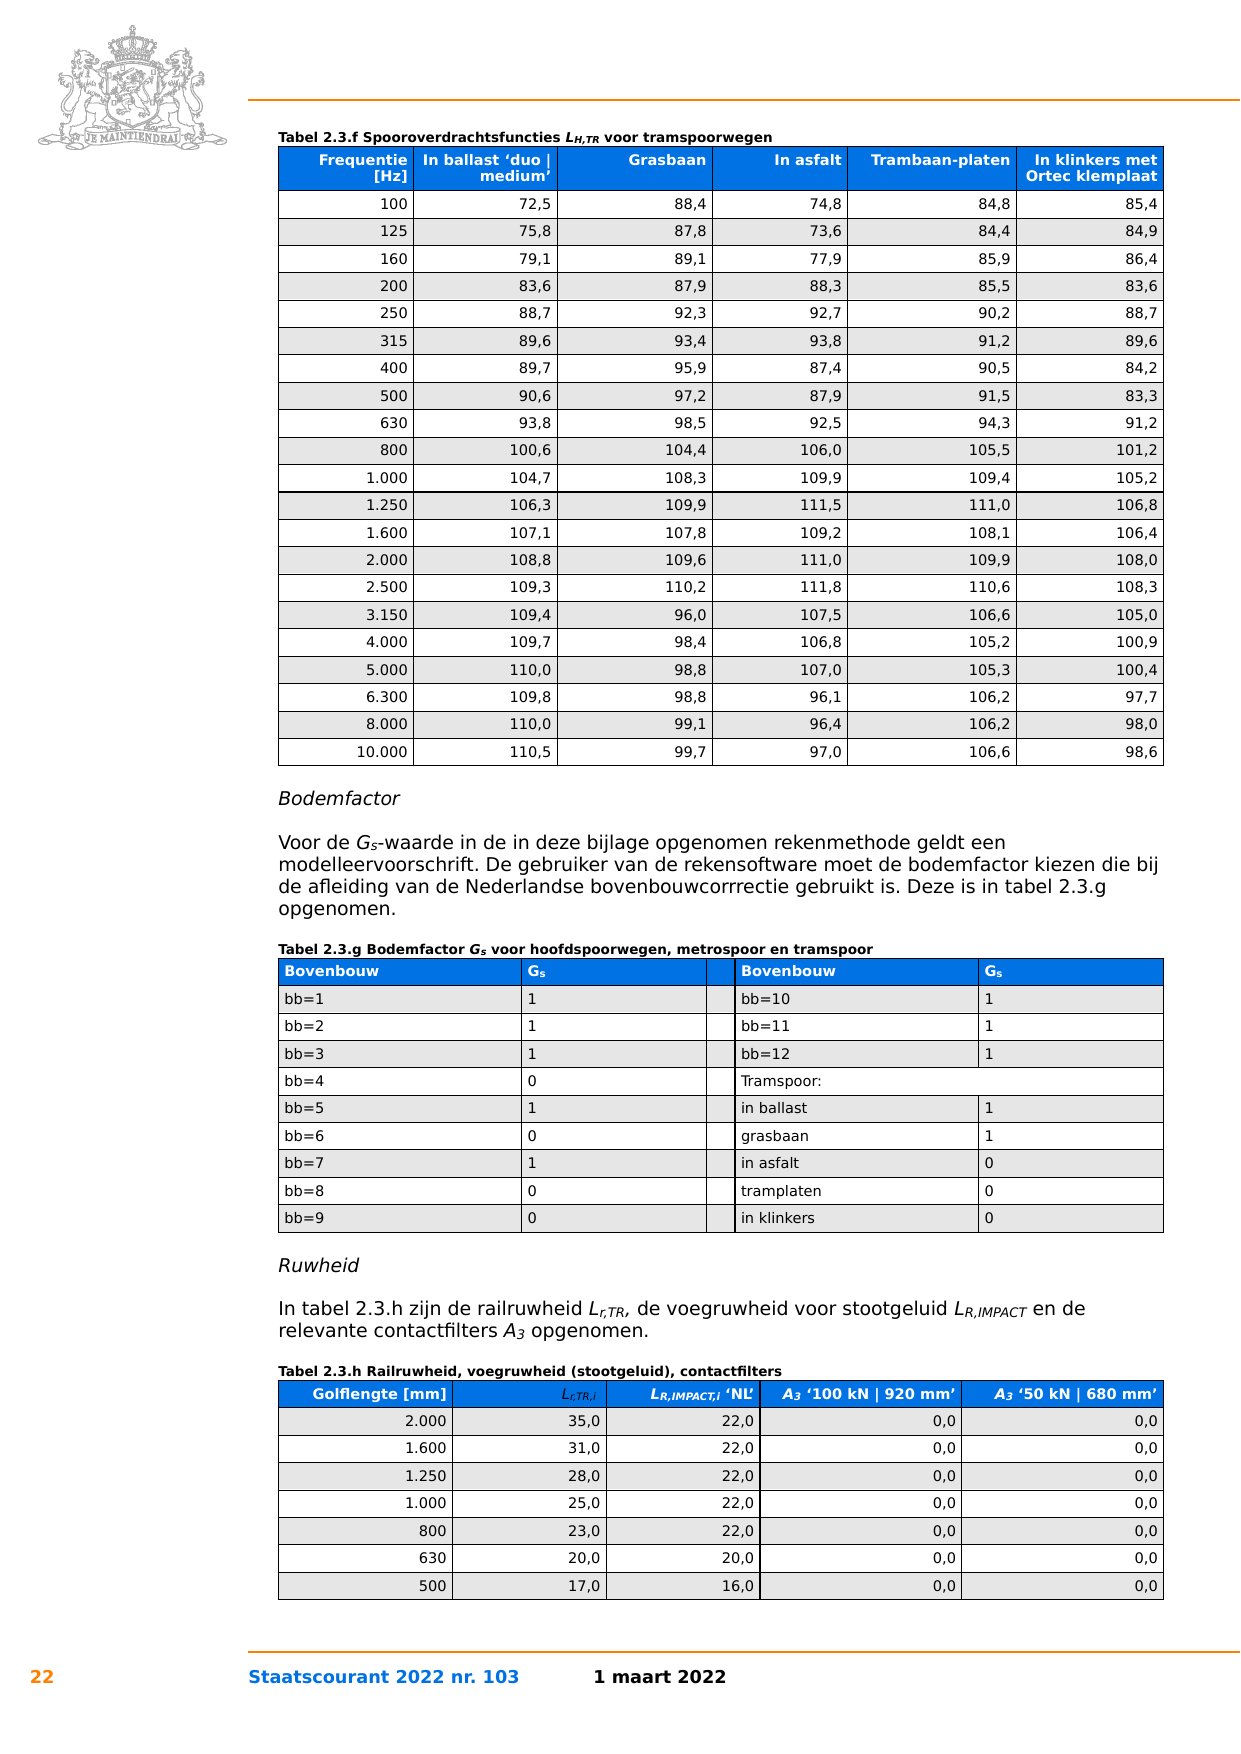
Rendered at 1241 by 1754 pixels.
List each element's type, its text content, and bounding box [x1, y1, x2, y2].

table_cell 31,0 [453, 1436, 606, 1462]
table_cell 107,8 [558, 520, 712, 546]
table_cell 109,9 [558, 493, 712, 519]
table_cell 92,7 [713, 301, 847, 327]
table_cell 22,0 [607, 1408, 759, 1435]
table_cell 1 [979, 1096, 1163, 1122]
table_cell 250 [279, 301, 413, 327]
table_cell 106,2 [848, 684, 1016, 711]
table_cell 200 [279, 273, 413, 299]
table_cell in asfalt [736, 1150, 978, 1177]
table_cell 88,7 [1017, 301, 1163, 327]
table_cell 98,8 [558, 657, 712, 683]
table_cell 125 [279, 219, 413, 245]
table_cell 800 [279, 1518, 452, 1544]
table_cell 6.300 [279, 684, 413, 711]
table_cell 110,6 [848, 575, 1016, 601]
table_cell 0,0 [962, 1491, 1163, 1517]
table_cell 93,4 [558, 328, 712, 354]
table_cell bb=4 [279, 1068, 521, 1094]
table_cell 109,6 [558, 547, 712, 573]
table_cell [707, 1014, 734, 1040]
table_cell 0,0 [962, 1408, 1163, 1435]
table_cell A3 ‘100 kN | 920 mm’ [761, 1381, 961, 1407]
table_cell 107,0 [713, 657, 847, 683]
table_cell bb=9 [279, 1205, 521, 1232]
table_cell 110,2 [558, 575, 712, 601]
table_cell 160 [279, 246, 413, 272]
table_cell 106,8 [713, 629, 847, 656]
table_cell 88,3 [713, 273, 847, 299]
subtitle Ruwheid [278, 1254, 1163, 1276]
table_cell 107,5 [713, 602, 847, 628]
table_cell 89,7 [414, 355, 557, 382]
table_cell 100,6 [414, 438, 557, 464]
table_cell Trambaan-platen [848, 147, 1016, 190]
table_cell Gs [979, 959, 1163, 985]
table_header Tabel 2.3.g Bodemfactor Gs voor hoofdspoorwegen, metrospoor en tramspoor [278, 942, 1163, 958]
table_cell bb=10 [736, 986, 978, 1012]
table_cell 20,0 [607, 1545, 759, 1572]
table_cell 111,8 [713, 575, 847, 601]
table_cell bb=6 [279, 1123, 521, 1149]
table_cell 86,4 [1017, 246, 1163, 272]
table_cell 83,3 [1017, 383, 1163, 409]
table_cell 108,8 [414, 547, 557, 573]
table_cell 96,4 [713, 712, 847, 738]
text Voor de Gs-waarde in de in deze bijlage opgenomen rekenmethode geldt een modelleervoorschrift. De gebruiker van de rekensoftware moet de bodemfactor kiezen die bij de afleiding van de Nederlandse bovenbouwcorrrectie gebruikt is. Deze is in tabel 2.3.g opgenomen. [278, 832, 1163, 920]
table_cell 1.600 [279, 1436, 452, 1462]
table_cell 108,3 [558, 465, 712, 491]
table_cell Frequentie [Hz] [279, 147, 413, 190]
table_cell bb=12 [736, 1041, 978, 1067]
table_cell 105,5 [848, 438, 1016, 464]
table_cell 110,5 [414, 739, 557, 765]
table_cell 0,0 [761, 1436, 961, 1462]
table_cell 88,7 [414, 301, 557, 327]
table_cell 105,2 [848, 629, 1016, 656]
table_cell bb=1 [279, 986, 521, 1012]
table_cell 1 [522, 986, 706, 1012]
table_cell 1.000 [279, 1491, 452, 1517]
table_cell 1 [522, 1096, 706, 1122]
table_cell 25,0 [453, 1491, 606, 1517]
table_cell 2.500 [279, 575, 413, 601]
table_cell 87,9 [713, 383, 847, 409]
table_cell 91,2 [848, 328, 1016, 354]
table_cell 106,0 [713, 438, 847, 464]
table_cell 5.000 [279, 657, 413, 683]
table_cell 800 [279, 438, 413, 464]
picture [38, 25, 227, 150]
table_cell bb=5 [279, 1096, 521, 1122]
table_cell 97,2 [558, 383, 712, 409]
table_cell 100 [279, 191, 413, 217]
table_cell 96,1 [713, 684, 847, 711]
table_cell 104,7 [414, 465, 557, 491]
table_cell 23,0 [453, 1518, 606, 1544]
table_cell 108,1 [848, 520, 1016, 546]
table_cell 94,3 [848, 410, 1016, 437]
table_cell 106,2 [848, 712, 1016, 738]
table_header Tabel 2.3.f Spooroverdrachtsfuncties LH,TR voor tramspoorwegen [278, 130, 1163, 146]
text In tabel 2.3.h zijn de railruwheid Lr,TR, de voegruwheid voor stootgeluid LR,IMPACT en de relevante contactfilters A3 opgenomen. [278, 1298, 1163, 1342]
table_cell In klinkers met Ortec klemplaat [1017, 147, 1163, 190]
table_cell 74,8 [713, 191, 847, 217]
table_cell In asfalt [713, 147, 847, 190]
table_cell in ballast [736, 1096, 978, 1122]
table_cell 0,0 [962, 1436, 1163, 1462]
table_cell 0,0 [962, 1545, 1163, 1572]
table_cell 100,4 [1017, 657, 1163, 683]
table_cell 0 [522, 1123, 706, 1149]
table_cell bb=7 [279, 1150, 521, 1177]
table_cell 109,7 [414, 629, 557, 656]
table_cell 0,0 [962, 1463, 1163, 1489]
table_cell 72,5 [414, 191, 557, 217]
table_cell [707, 1178, 734, 1204]
table_cell 77,9 [713, 246, 847, 272]
table_cell 104,4 [558, 438, 712, 464]
table_cell 101,2 [1017, 438, 1163, 464]
table_cell [707, 959, 734, 985]
table_cell 111,0 [713, 547, 847, 573]
table_cell grasbaan [736, 1123, 978, 1149]
table_cell [707, 1041, 734, 1067]
table_cell tramplaten [736, 1178, 978, 1204]
table_cell [707, 1205, 734, 1232]
table_cell 22,0 [607, 1436, 759, 1462]
table_cell Bovenbouw [736, 959, 978, 985]
table_cell 108,3 [1017, 575, 1163, 601]
table_cell 106,6 [848, 602, 1016, 628]
table_cell bb=11 [736, 1014, 978, 1040]
table_cell 95,9 [558, 355, 712, 382]
table_cell 105,3 [848, 657, 1016, 683]
table_cell 22,0 [607, 1491, 759, 1517]
table_cell 0 [979, 1150, 1163, 1177]
table_cell 92,5 [713, 410, 847, 437]
table_cell Grasbaan [558, 147, 712, 190]
table_cell 1 [979, 1041, 1163, 1067]
table_cell 84,9 [1017, 219, 1163, 245]
table_cell 89,6 [1017, 328, 1163, 354]
table_cell bb=8 [279, 1178, 521, 1204]
table_cell 97,0 [713, 739, 847, 765]
table_cell [707, 1123, 734, 1149]
table_cell 0,0 [761, 1408, 961, 1435]
table_cell 630 [279, 410, 413, 437]
table_cell 106,8 [1017, 493, 1163, 519]
table_cell 35,0 [453, 1408, 606, 1435]
table_cell 109,4 [848, 465, 1016, 491]
table_cell Golflengte [mm] [279, 1381, 452, 1407]
table_cell 1.000 [279, 465, 413, 491]
table_cell 98,8 [558, 684, 712, 711]
table_cell 98,0 [1017, 712, 1163, 738]
table_cell 109,9 [713, 465, 847, 491]
table_cell 109,8 [414, 684, 557, 711]
table_cell 87,4 [713, 355, 847, 382]
table_cell bb=2 [279, 1014, 521, 1040]
table_cell 105,2 [1017, 465, 1163, 491]
table_cell 88,4 [558, 191, 712, 217]
table_cell 87,9 [558, 273, 712, 299]
table_cell 0,0 [761, 1573, 961, 1599]
table_cell 89,1 [558, 246, 712, 272]
table_cell [707, 1068, 734, 1094]
table_cell 0,0 [962, 1518, 1163, 1544]
table_cell 500 [279, 383, 413, 409]
table_cell 111,0 [848, 493, 1016, 519]
table_cell Lr,TR,i [453, 1381, 606, 1407]
table_cell 1 [522, 1041, 706, 1067]
table_cell 87,8 [558, 219, 712, 245]
table_cell 79,1 [414, 246, 557, 272]
table_cell bb=3 [279, 1041, 521, 1067]
table_cell 1.250 [279, 1463, 452, 1489]
table_cell 90,5 [848, 355, 1016, 382]
table_cell 75,8 [414, 219, 557, 245]
table_cell 22,0 [607, 1463, 759, 1489]
table_cell 97,7 [1017, 684, 1163, 711]
table_cell 110,0 [414, 657, 557, 683]
table_cell 1.250 [279, 493, 413, 519]
table_cell 93,8 [414, 410, 557, 437]
table_cell 85,9 [848, 246, 1016, 272]
table_cell 90,2 [848, 301, 1016, 327]
table_cell 93,8 [713, 328, 847, 354]
table_cell 2.000 [279, 1408, 452, 1435]
table_cell 109,2 [713, 520, 847, 546]
table_cell 20,0 [453, 1545, 606, 1572]
table_cell In ballast ‘duo | medium’ [414, 147, 557, 190]
table_cell A3 ‘50 kN | 680 mm’ [962, 1381, 1163, 1407]
table_cell 92,3 [558, 301, 712, 327]
table_cell 110,0 [414, 712, 557, 738]
table_cell 98,4 [558, 629, 712, 656]
table_cell 109,4 [414, 602, 557, 628]
table_cell Tramspoor: [736, 1068, 1163, 1094]
table_header Tabel 2.3.h Railruwheid, voegruwheid (stootgeluid), contactfilters [278, 1364, 1163, 1380]
table_cell LR,IMPACT,i ‘NL’ [607, 1381, 759, 1407]
table_cell 0,0 [761, 1463, 961, 1489]
table_cell in klinkers [736, 1205, 978, 1232]
table_cell 106,3 [414, 493, 557, 519]
table_cell 0 [522, 1068, 706, 1094]
table_cell 85,5 [848, 273, 1016, 299]
table_cell 1 [979, 986, 1163, 1012]
table_cell 22,0 [607, 1518, 759, 1544]
table_cell 96,0 [558, 602, 712, 628]
table_cell Gs [522, 959, 706, 985]
table_cell 109,9 [848, 547, 1016, 573]
table_cell [707, 1150, 734, 1177]
table_cell 106,4 [1017, 520, 1163, 546]
table_cell 105,0 [1017, 602, 1163, 628]
table_cell 83,6 [1017, 273, 1163, 299]
table_cell 0 [522, 1178, 706, 1204]
table_cell 85,4 [1017, 191, 1163, 217]
table_cell 0,0 [761, 1491, 961, 1517]
table_cell 1 [979, 1014, 1163, 1040]
table_cell 100,9 [1017, 629, 1163, 656]
table_cell 90,6 [414, 383, 557, 409]
table_cell 107,1 [414, 520, 557, 546]
table_cell 98,5 [558, 410, 712, 437]
table_cell 111,5 [713, 493, 847, 519]
table_cell 1 [979, 1123, 1163, 1149]
table_cell 73,6 [713, 219, 847, 245]
table_cell 2.000 [279, 547, 413, 573]
table_cell 89,6 [414, 328, 557, 354]
table_cell 28,0 [453, 1463, 606, 1489]
table_cell 630 [279, 1545, 452, 1572]
table_cell 1 [522, 1150, 706, 1177]
table_cell 91,2 [1017, 410, 1163, 437]
table_cell 500 [279, 1573, 452, 1599]
table_cell 17,0 [453, 1573, 606, 1599]
table_cell 84,4 [848, 219, 1016, 245]
table_cell 0,0 [761, 1518, 961, 1544]
table_cell 99,7 [558, 739, 712, 765]
table_cell 400 [279, 355, 413, 382]
table_cell 106,6 [848, 739, 1016, 765]
table_cell 108,0 [1017, 547, 1163, 573]
table_cell 16,0 [607, 1573, 759, 1599]
table_cell 0 [979, 1205, 1163, 1232]
table_cell 0 [522, 1205, 706, 1232]
table_cell 84,8 [848, 191, 1016, 217]
table_cell 0 [979, 1178, 1163, 1204]
table_cell 1 [522, 1014, 706, 1040]
table_cell 1.600 [279, 520, 413, 546]
table_cell [707, 986, 734, 1012]
table_cell 99,1 [558, 712, 712, 738]
table_cell 84,2 [1017, 355, 1163, 382]
table_cell 109,3 [414, 575, 557, 601]
table_cell 98,6 [1017, 739, 1163, 765]
table_cell 83,6 [414, 273, 557, 299]
table_cell [707, 1096, 734, 1122]
table_cell 10.000 [279, 739, 413, 765]
table_cell 0,0 [962, 1573, 1163, 1599]
table_cell 3.150 [279, 602, 413, 628]
table_cell 0,0 [761, 1545, 961, 1572]
table_cell 91,5 [848, 383, 1016, 409]
subtitle Bodemfactor [278, 788, 1163, 810]
table_cell 4.000 [279, 629, 413, 656]
table_cell 8.000 [279, 712, 413, 738]
table_cell Bovenbouw [279, 959, 521, 985]
table_cell 315 [279, 328, 413, 354]
